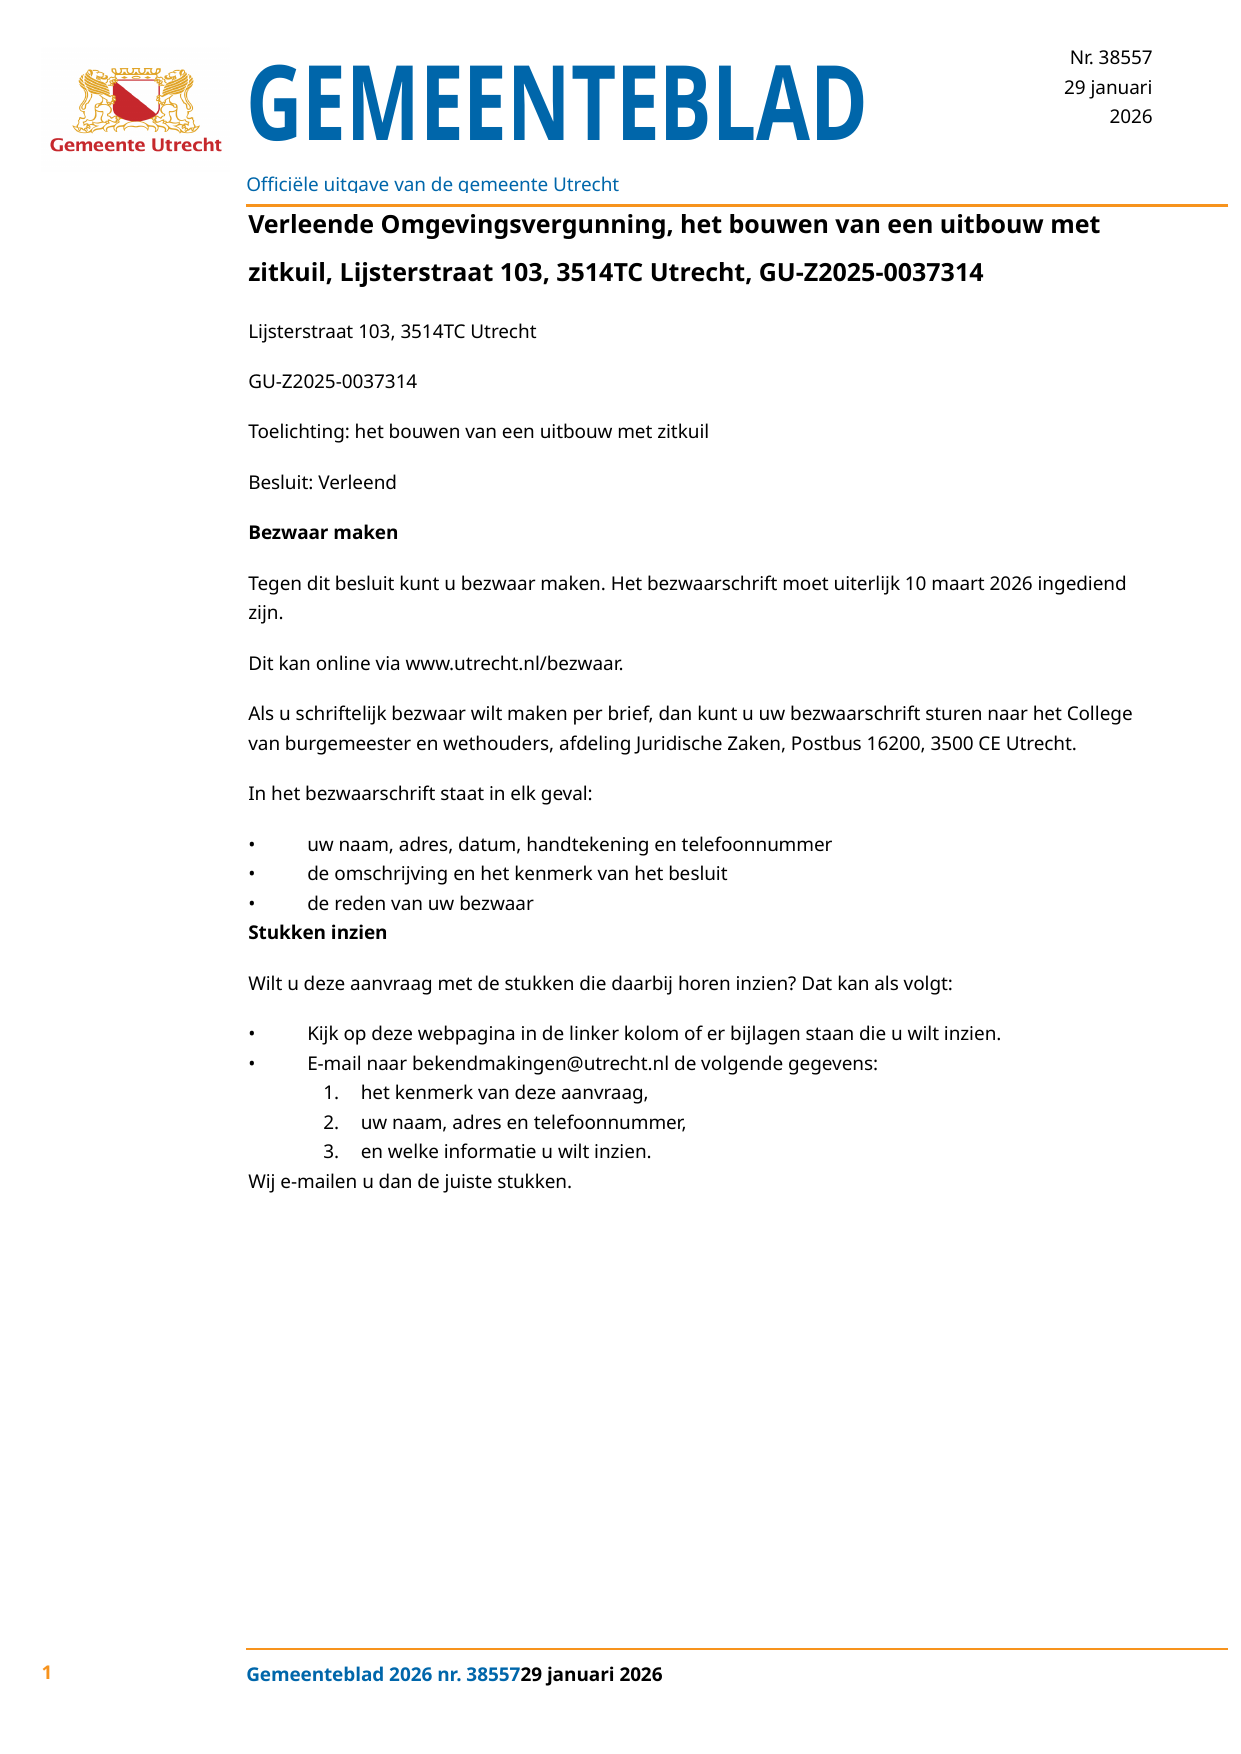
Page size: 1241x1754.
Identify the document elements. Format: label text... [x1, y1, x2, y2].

list uw naam, adres en telefoonnummer, [323, 1109, 1152, 1135]
text Besluit: Verleend [248, 469, 1152, 495]
list Kijk op deze webpagina in de linker kolom of er bijlagen staan die u wilt inzien. [248, 1020, 1152, 1046]
text Stukken inzien [248, 919, 1152, 945]
list het kenmerk van deze aanvraag, [323, 1079, 1152, 1105]
list de omschrijving en het kenmerk van het besluit [248, 860, 1152, 886]
text Bezwaar maken [248, 519, 1152, 545]
text Als u schriftelijk bezwaar wilt maken per brief, dan kunt u uw bezwaarschrift sturen naar het College van burgemeester en wethouders, afdeling Juridische Zaken, Postbus 16200, 3500 CE Utrecht. [248, 700, 1152, 756]
text Wij e-mailen u dan de juiste stukken. [248, 1168, 1152, 1194]
list de reden van uw bezwaar [248, 890, 1152, 916]
text Tegen dit besluit kunt u bezwaar maken. Het bezwaarschrift moet uiterlijk 10 maart 2026 ingediend zijn. [248, 570, 1152, 625]
list en welke informatie u wilt inzien. [323, 1139, 1152, 1164]
text Toelichting: het bouwen van een uitbouw met zitkuil [248, 419, 1152, 444]
text Wilt u deze aanvraag met de stukken die daarbij horen inzien? Dat kan als volgt: [248, 970, 1152, 996]
text Dit kan online via www.utrecht.nl/bezwaar. [248, 650, 1152, 676]
text In het bezwaarschrift staat in elk geval: [248, 780, 1152, 806]
text Verleende Omgevingsvergunning, het bouwen van een uitbouw met zitkuil, Lijsterstraat 103, 3514TC Utrecht, GU-Z2025-0037314 [248, 207, 1152, 288]
list E-mail naar bekendmakingen@utrecht.nl de volgende gegevens: [248, 1050, 1152, 1076]
text Lijsterstraat 103, 3514TC Utrecht [248, 318, 1152, 344]
text GU-Z2025-0037314 [248, 368, 1152, 394]
list uw naam, adres, datum, handtekening en telefoonnummer [248, 831, 1152, 857]
picture [41, 47, 231, 172]
